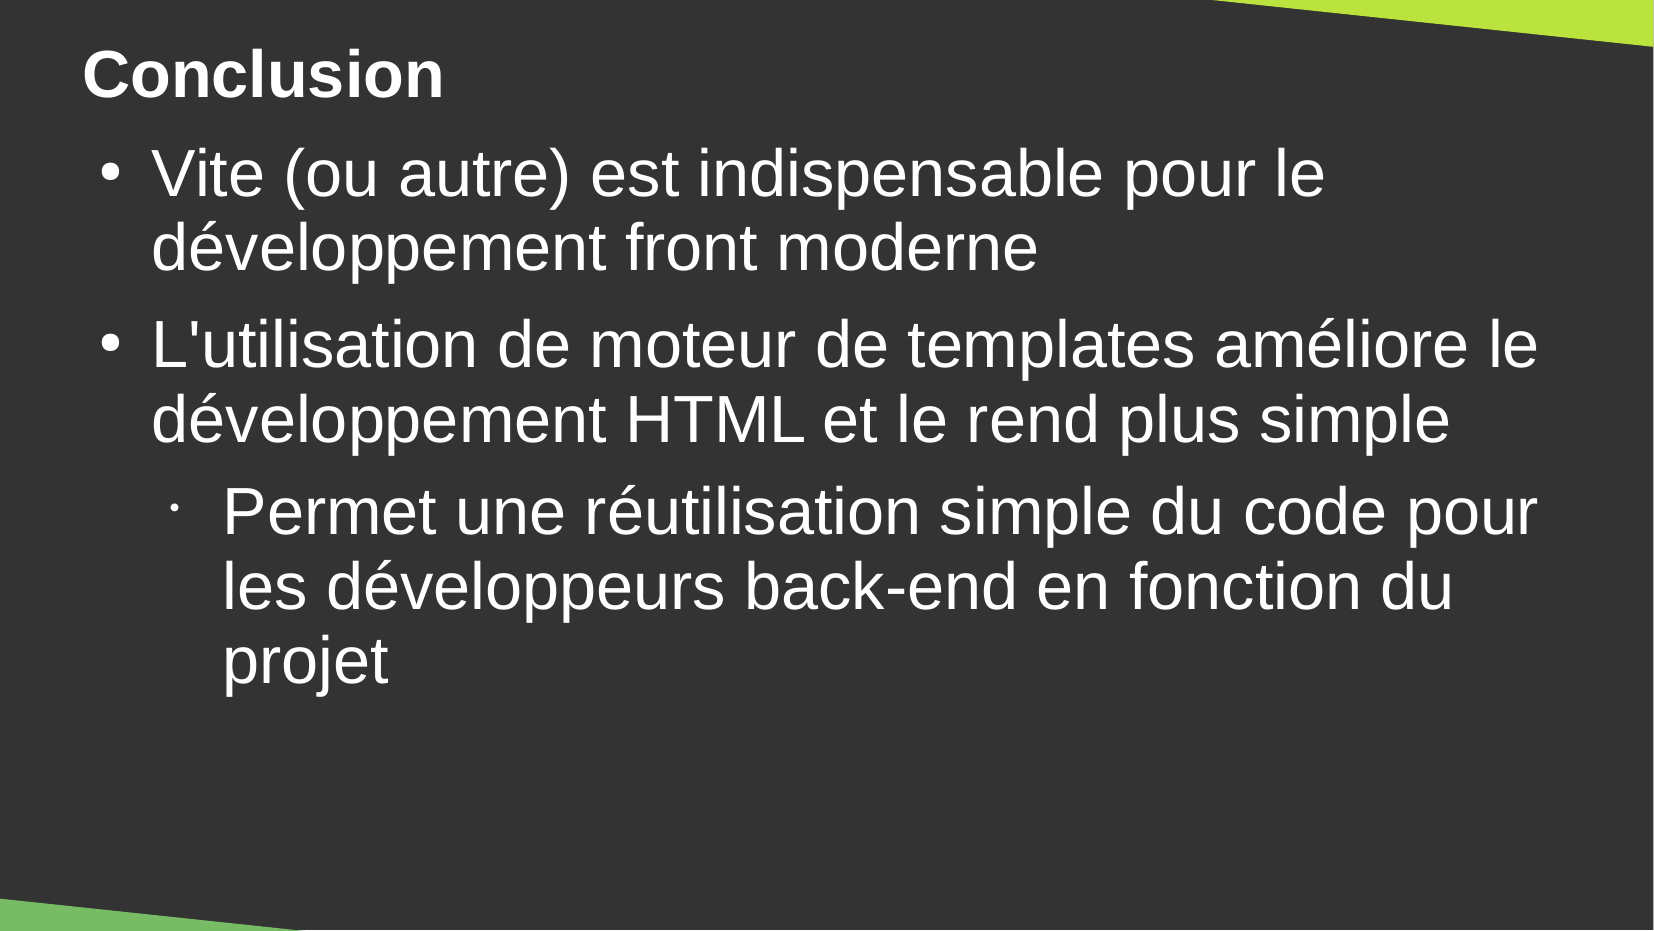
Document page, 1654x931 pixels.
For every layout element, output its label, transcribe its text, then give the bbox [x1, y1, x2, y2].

list Vite (ou autre) est indispensable pour le développement front moderne L'utilisation de moteur de templates améliore le développement HTML et le rend plus simple Permet une réutilisation simple du code pour les développeurs back-end en fonction du projet [80, 135, 1620, 886]
title Conclusion [82, 37, 1571, 114]
text_box [1212, 0, 1654, 47]
text_box [0, 898, 305, 931]
